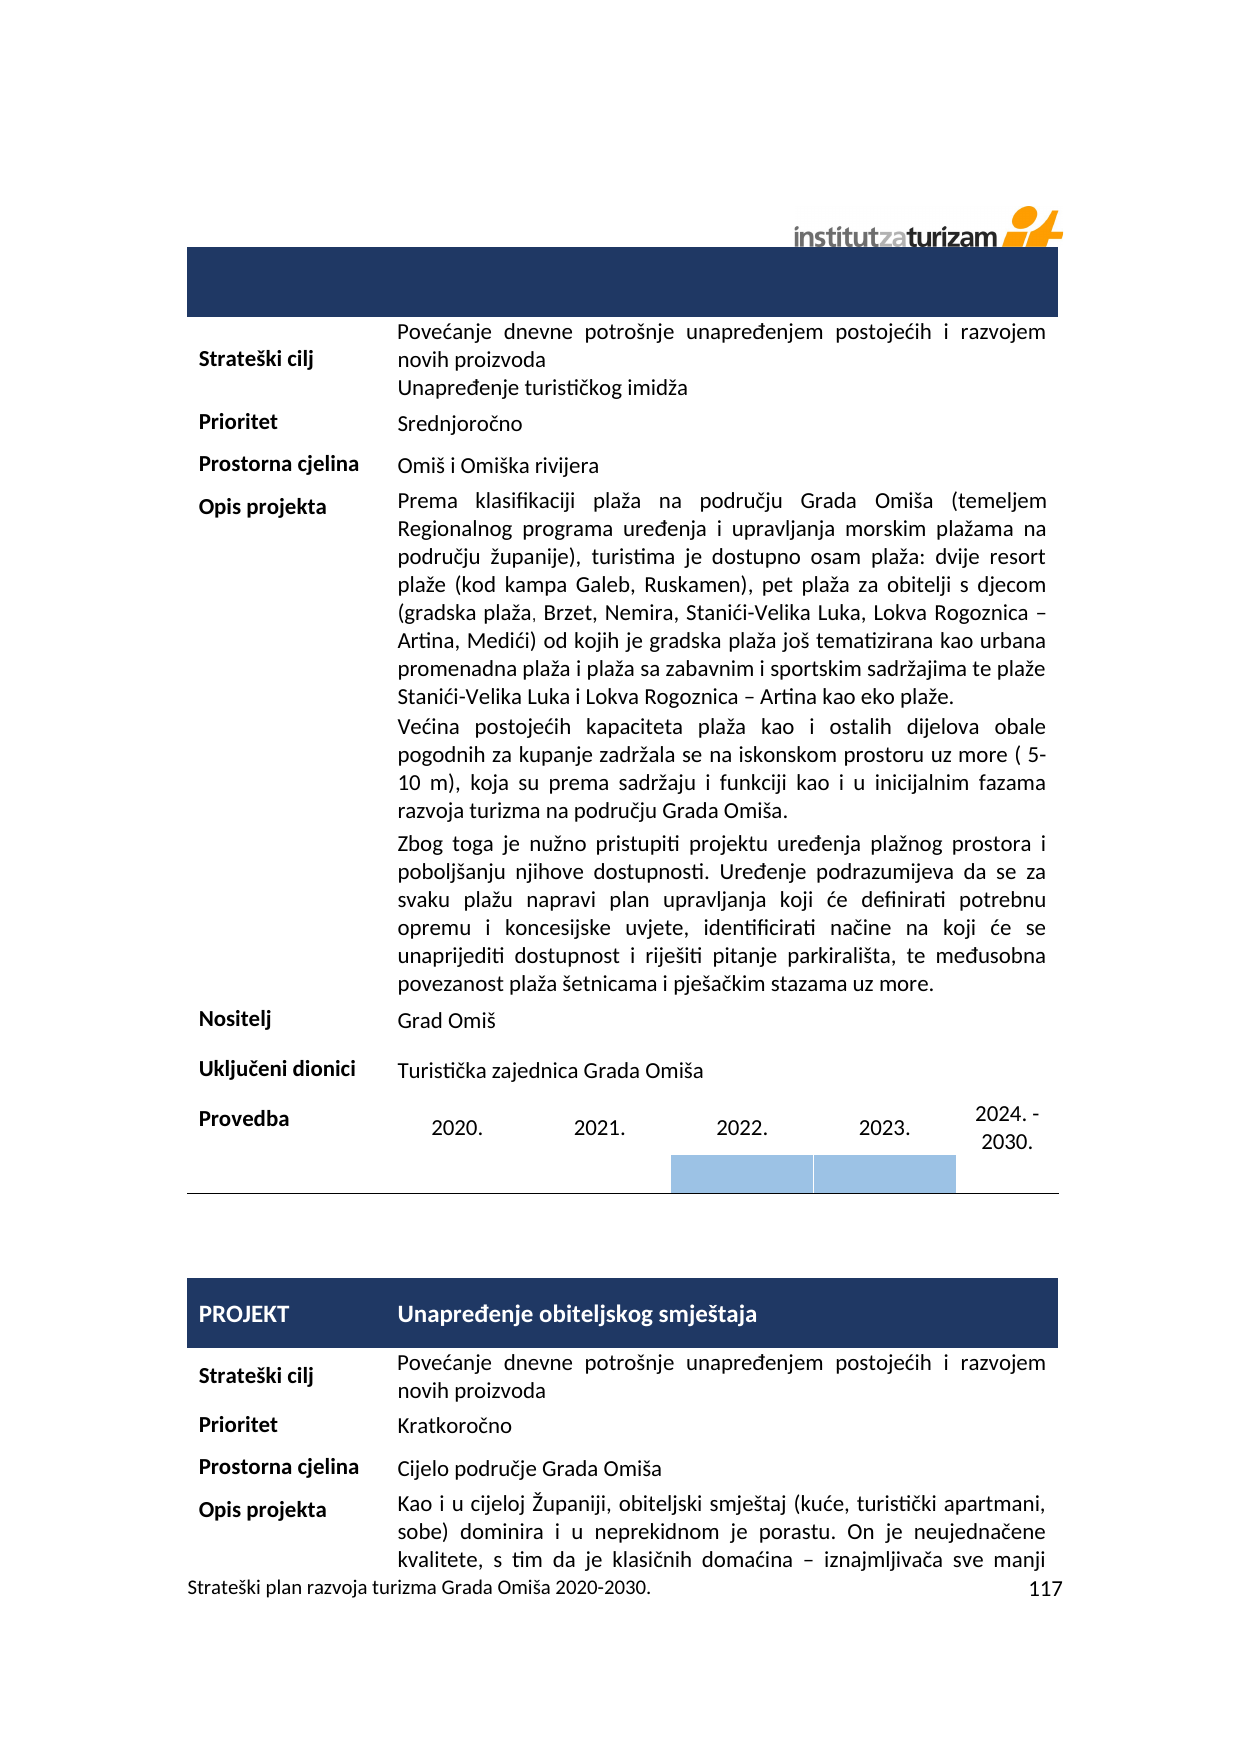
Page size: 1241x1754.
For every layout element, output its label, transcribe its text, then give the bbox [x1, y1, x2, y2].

table_cell Provedba [187, 1099, 386, 1155]
table_header [386, 247, 1058, 317]
table_cell Strateški cilj [187, 1348, 386, 1404]
table_cell [187, 1155, 386, 1193]
table_cell Uključeni dionici [187, 1041, 386, 1099]
table_cell Prostorna cjelina [187, 1447, 386, 1489]
table_cell Turistička zajednica Grada Omiša [386, 1041, 1058, 1099]
table_cell Prostorna cjelina [187, 444, 386, 486]
table_cell [814, 1155, 956, 1193]
table_cell [386, 1155, 528, 1193]
table_cell Povećanje dnevne potrošnje unapređenjem postojećih i razvojem novih proizvoda Unapređenje turističkog imidža [386, 318, 1058, 401]
table_cell Prioritet [187, 401, 386, 444]
table_cell 2022. [671, 1099, 813, 1155]
table_cell 2023. [814, 1099, 956, 1155]
table_cell Grad Omiš [386, 999, 1058, 1041]
table_header [187, 247, 386, 317]
table_cell 2020. [386, 1099, 528, 1155]
table_cell Kao i u cijeloj Županiji, obiteljski smještaj (kuće, turistički apartmani, sobe) dominira i u neprekidnom je porastu. On je neujednačene kvalitete, s tim da je klasičnih domaćina – iznajmljivača sve manji [386, 1489, 1058, 1573]
table_cell [529, 1155, 671, 1193]
table_cell Opis projekta [187, 486, 386, 999]
table_cell Opis projekta [187, 1489, 386, 1573]
table_cell Strateški cilj [187, 318, 386, 401]
table_cell Povećanje dnevne potrošnje unapređenjem postojećih i razvojem novih proizvoda [386, 1348, 1058, 1404]
table_cell Kratkoročno [386, 1404, 1058, 1447]
table_header PROJEKT [187, 1278, 386, 1348]
table_cell 2024. - 2030. [956, 1099, 1058, 1155]
table_cell [956, 1155, 1058, 1193]
table_cell [671, 1155, 813, 1193]
table_cell 2021. [529, 1099, 671, 1155]
table_cell Cijelo područje Grada Omiša [386, 1447, 1058, 1489]
table_cell Prema klasifikaciji plaža na području Grada Omiša (temeljem Regionalnog programa uređenja i upravljanja morskim plažama na području županije), turistima je dostupno osam plaža: dvije resort plaže (kod kampa Galeb, Ruskamen), pet plaža za obitelji s djecom (gradska plaža, Brzet, Nemira, Stanići-Velika Luka, Lokva Rogoznica – Artina, Medići) od kojih je gradska plaža još tematizirana kao urbana promenadna plaža i plaža sa zabavnim i sportskim sadržajima te plaže Stanići-Velika Luka i Lokva Rogoznica – Artina kao eko plaže. Većina postojećih kapaciteta plaža kao i ostalih dijelova obale pogodnih za kupanje zadržala se na iskonskom prostoru uz more ( 5-10 m), koja su prema sadržaju i funkciji kao i u inicijalnim fazama razvoja turizma na području Grada Omiša. Zbog toga je nužno pristupiti projektu uređenja plažnog prostora i poboljšanju njihove dostupnosti. Uređenje podrazumijeva da se za svaku plažu napravi plan upravljanja koji će definirati potrebnu opremu i koncesijske uvjete, identificirati načine na koji će se unaprijediti dostupnost i riješiti pitanje parkirališta, te međusobna povezanost plaža šetnicama i pješačkim stazama uz more. [386, 486, 1058, 999]
table_header Unapređenje obiteljskog smještaja [386, 1278, 1058, 1348]
table_cell Srednjoročno [386, 401, 1058, 444]
table_cell Nositelj [187, 999, 386, 1041]
table_cell Omiš i Omiška rivijera [386, 444, 1058, 486]
table_cell Prioritet [187, 1404, 386, 1447]
